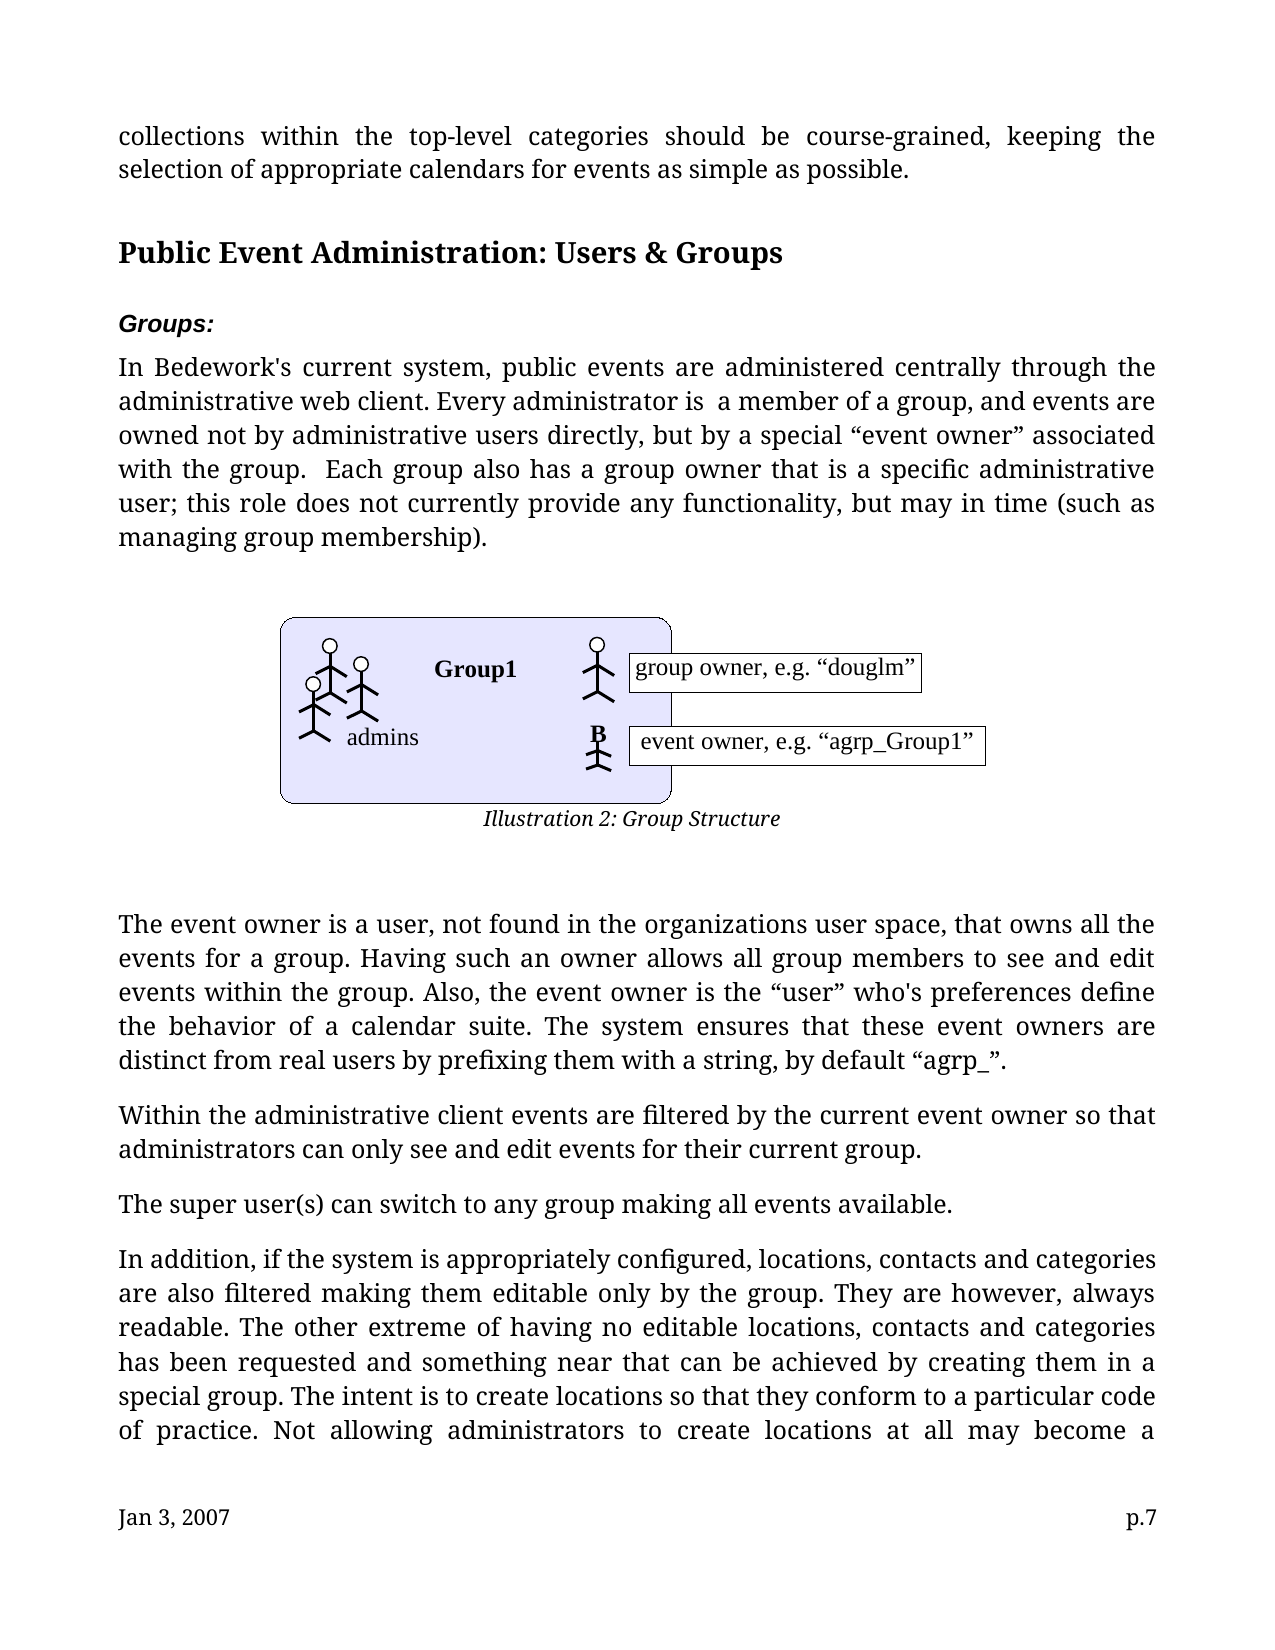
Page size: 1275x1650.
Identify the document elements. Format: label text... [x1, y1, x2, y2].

text collections within the top-level categories should be course-grained, keeping the selection of appropriate calendars for events as simple as possible. [118, 118, 1157, 186]
text The event owner is a user, not found in the organizations user space, that owns all the events for a group. Having such an owner allows all group members to see and edit events within the group. Also, the event owner is the “user” who's preferences define the behavior of a calendar suite. The system ensures that these event owners are distinct from real users by prefixing them with a string, by default “agrp_”. [118, 906, 1157, 1077]
text Within the administrative client events are filtered by the current event owner so that administrators can only see and edit events for their current group. [118, 1098, 1157, 1166]
text In addition, if the system is appropriately configured, locations, contacts and categories are also filtered making them editable only by the group. They are however, always readable. The other extreme of having no editable locations, contacts and categories has been requested and something near that can be achieved by creating them in a special group. The intent is to create locations so that they conform to a particular code of practice. Not allowing administrators to create locations at all may become a [118, 1242, 1157, 1446]
text The super user(s) can switch to any group making all events available. [118, 1187, 1157, 1221]
subtitle Public Event Administration: Users & Groups [118, 232, 1157, 272]
text Illustration 2: Group Structure [242, 600, 1024, 832]
text In Bedework's current system, public events are administered centrally through the administrative web client. Every administrator is a member of a group, and events are owned not by administrative users directly, but by a special “event owner” associated with the group. Each group also has a group owner that is a specific administrative user; this role does not currently provide any functionality, but may in time (such as managing group membership). [118, 350, 1157, 554]
subtitle Groups: [118, 309, 1157, 337]
